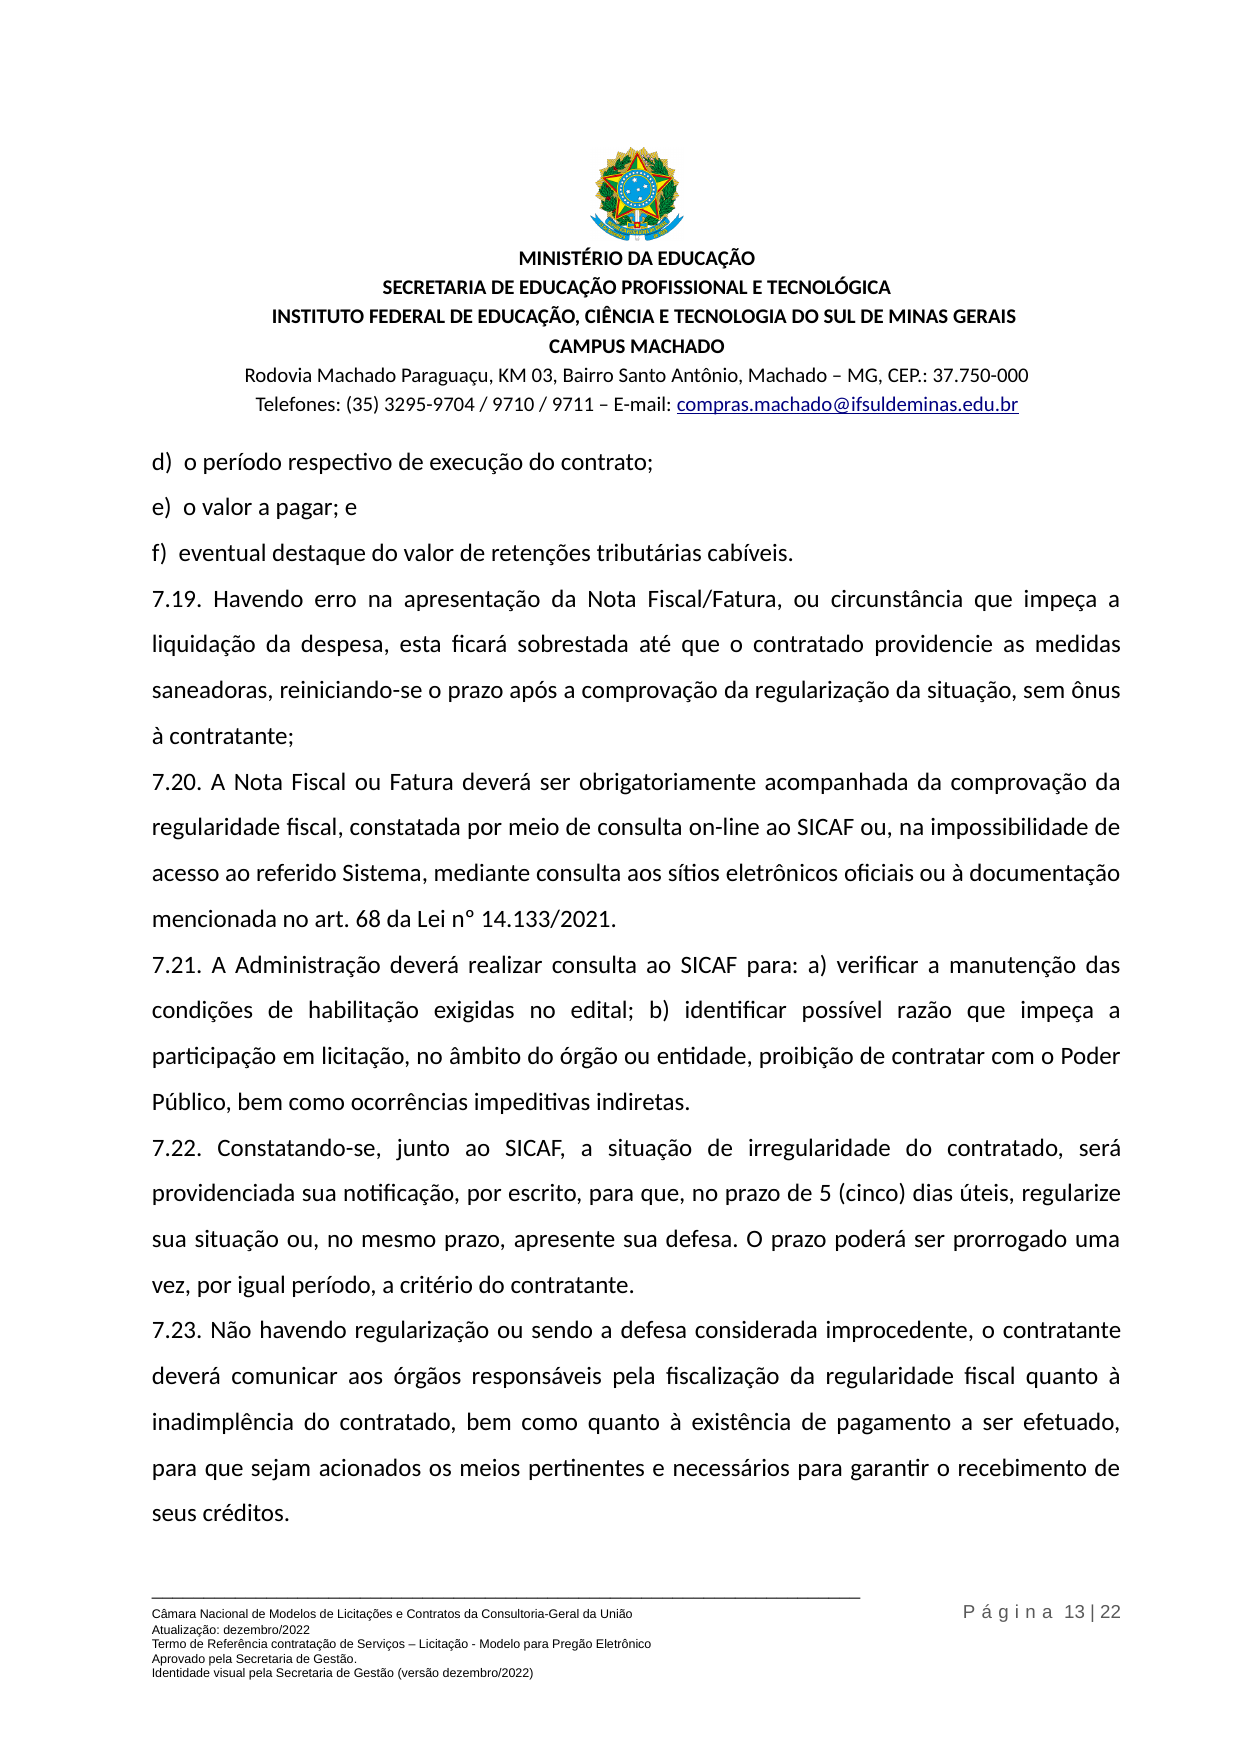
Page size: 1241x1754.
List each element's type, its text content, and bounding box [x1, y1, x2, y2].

text 7.21. A Administração deverá realizar consulta ao SICAF para: a) verificar a manutenção das condições de habilitação exigidas no edital; b) identificar possível razão que impeça a participação em licitação, no âmbito do órgão ou entidade, proibição de contratar com o Poder Público, bem como ocorrências impeditivas indiretas. [152, 949, 1122, 1116]
picture [590, 147, 684, 241]
text d) o período respectivo de execução do contrato; [152, 446, 1122, 476]
text 7.19. Havendo erro na apresentação da Nota Fiscal/Fatura, ou circunstância que impeça a liquidação da despesa, esta ficará sobrestada até que o contratado providencie as medidas saneadoras, reiniciando-se o prazo após a comprovação da regularização da situação, sem ônus à contratante; [152, 583, 1122, 751]
text e) o valor a pagar; e [152, 491, 1122, 522]
picture [630, 236, 645, 241]
text 7.22. Constatando-se, junto ao SICAF, a situação de irregularidade do contratado, será providenciada sua notificação, por escrito, para que, no prazo de 5 (cinco) dias úteis, regularize sua situação ou, no mesmo prazo, apresente sua defesa. O prazo poderá ser prorrogado uma vez, por igual período, a critério do contratante. [152, 1132, 1122, 1299]
picture [656, 223, 665, 228]
text f) eventual destaque do valor de retenções tributárias cabíveis. [152, 537, 1122, 568]
text 7.20. A Nota Fiscal ou Fatura deverá ser obrigatoriamente acompanhada da comprovação da regularidade fiscal, constatada por meio de consulta on-line ao SICAF ou, na impossibilidade de acesso ao referido Sistema, mediante consulta aos sítios eletrônicos oficiais ou à documentação mencionada no art. 68 da Lei nº 14.133/2021. [152, 766, 1122, 933]
picture [652, 219, 684, 241]
text 7.23. Não havendo regularização ou sendo a defesa considerada improcedente, o contratante deverá comunicar aos órgãos responsáveis pela fiscalização da regularidade fiscal quanto à inadimplência do contratado, bem como quanto à existência de pagamento a ser efetuado, para que sejam acionados os meios pertinentes e necessários para garantir o recebimento de seus créditos. [152, 1314, 1122, 1528]
